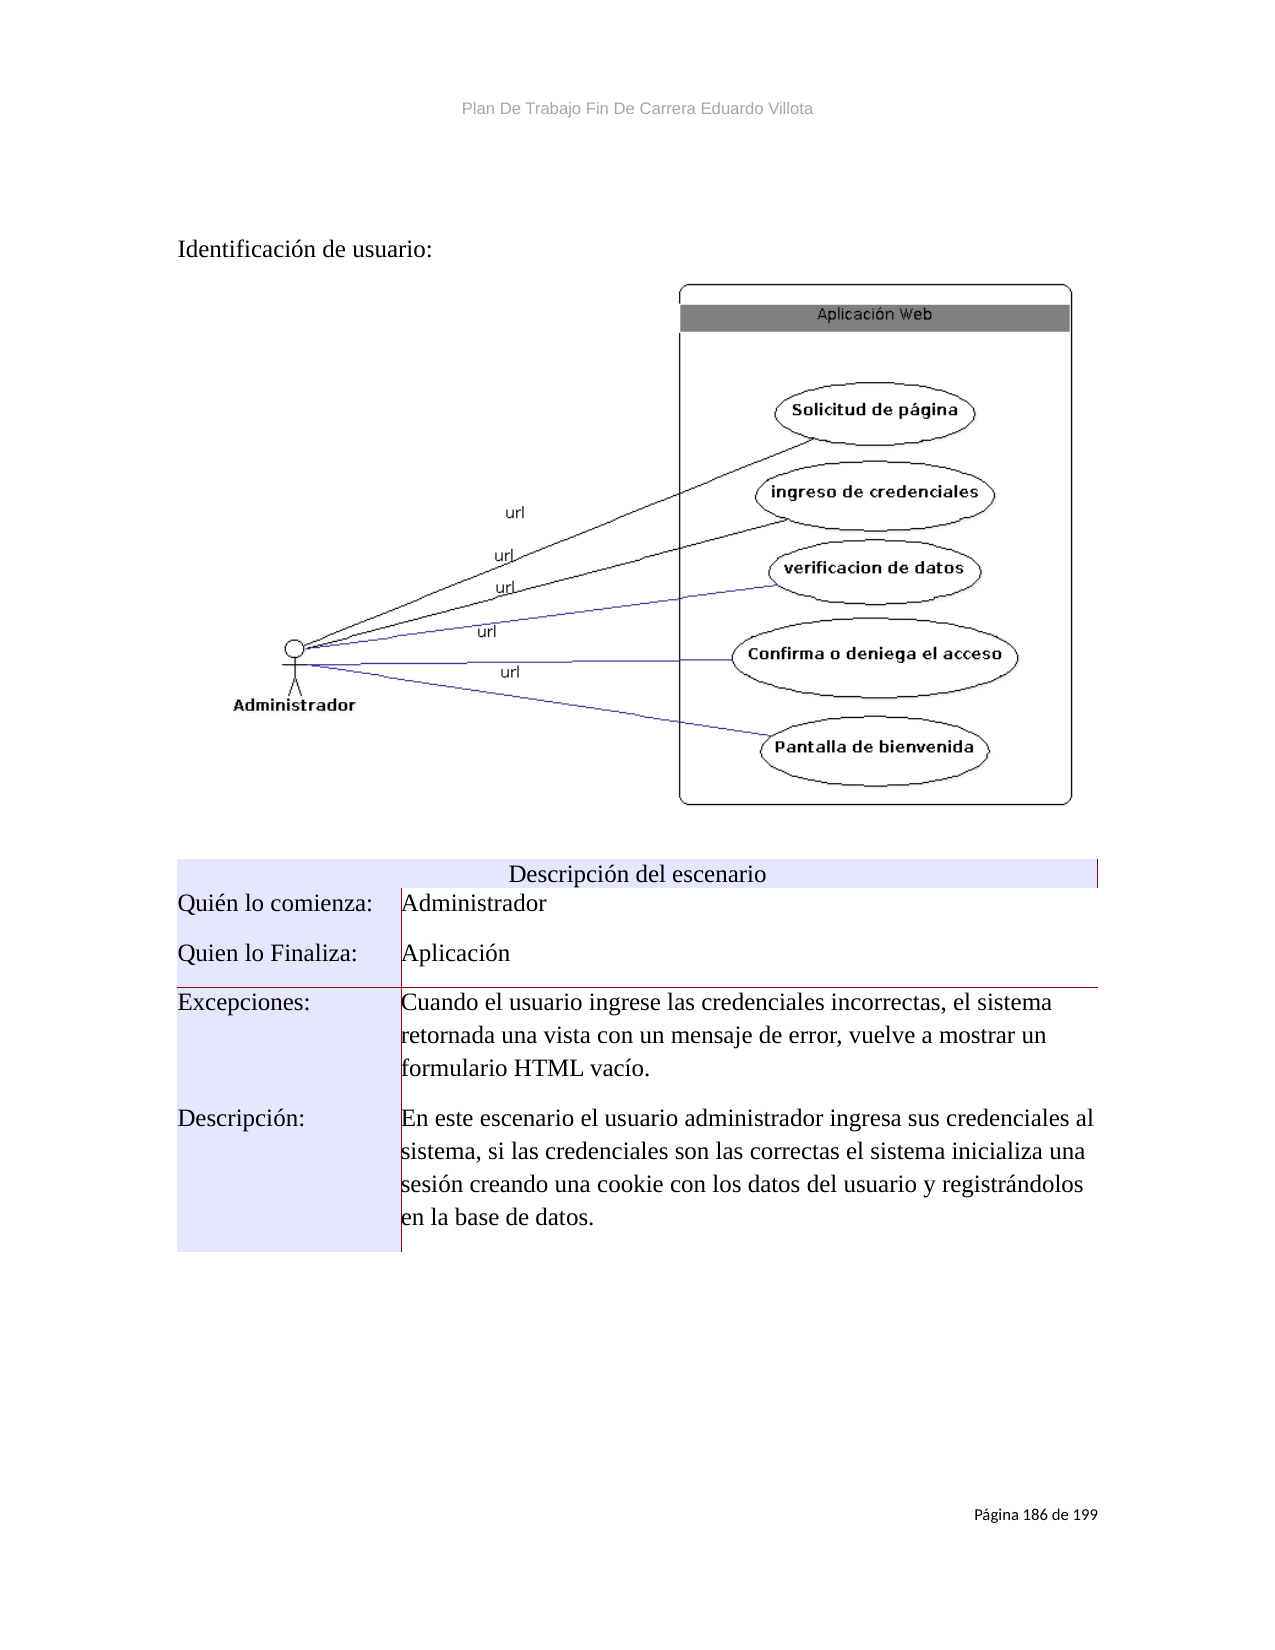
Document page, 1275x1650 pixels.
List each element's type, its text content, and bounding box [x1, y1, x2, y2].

table_header Descripción del escenario [177, 859, 1097, 888]
table_cell Aplicación [402, 938, 1097, 987]
table_cell Cuando el usuario ingrese las credenciales incorrectas, el sistema retornada una vista con un mensaje de error, vuelve a mostrar un formulario HTML vacío. [402, 988, 1097, 1103]
table_cell Administrador [402, 888, 1097, 938]
table_cell Quién lo comienza: [177, 888, 401, 938]
table_cell Descripción: [177, 1103, 401, 1252]
table_cell Quien lo Finaliza: [177, 938, 401, 987]
table_cell En este escenario el usuario administrador ingresa sus credenciales al sistema, si las credenciales son las correctas el sistema inicializa una sesión creando una cookie con los datos del usuario y registrándolos en la base de datos. [402, 1103, 1097, 1252]
text Identificación de usuario: [177, 234, 1098, 262]
picture [177, 262, 1098, 831]
table_cell Excepciones: [177, 988, 401, 1103]
